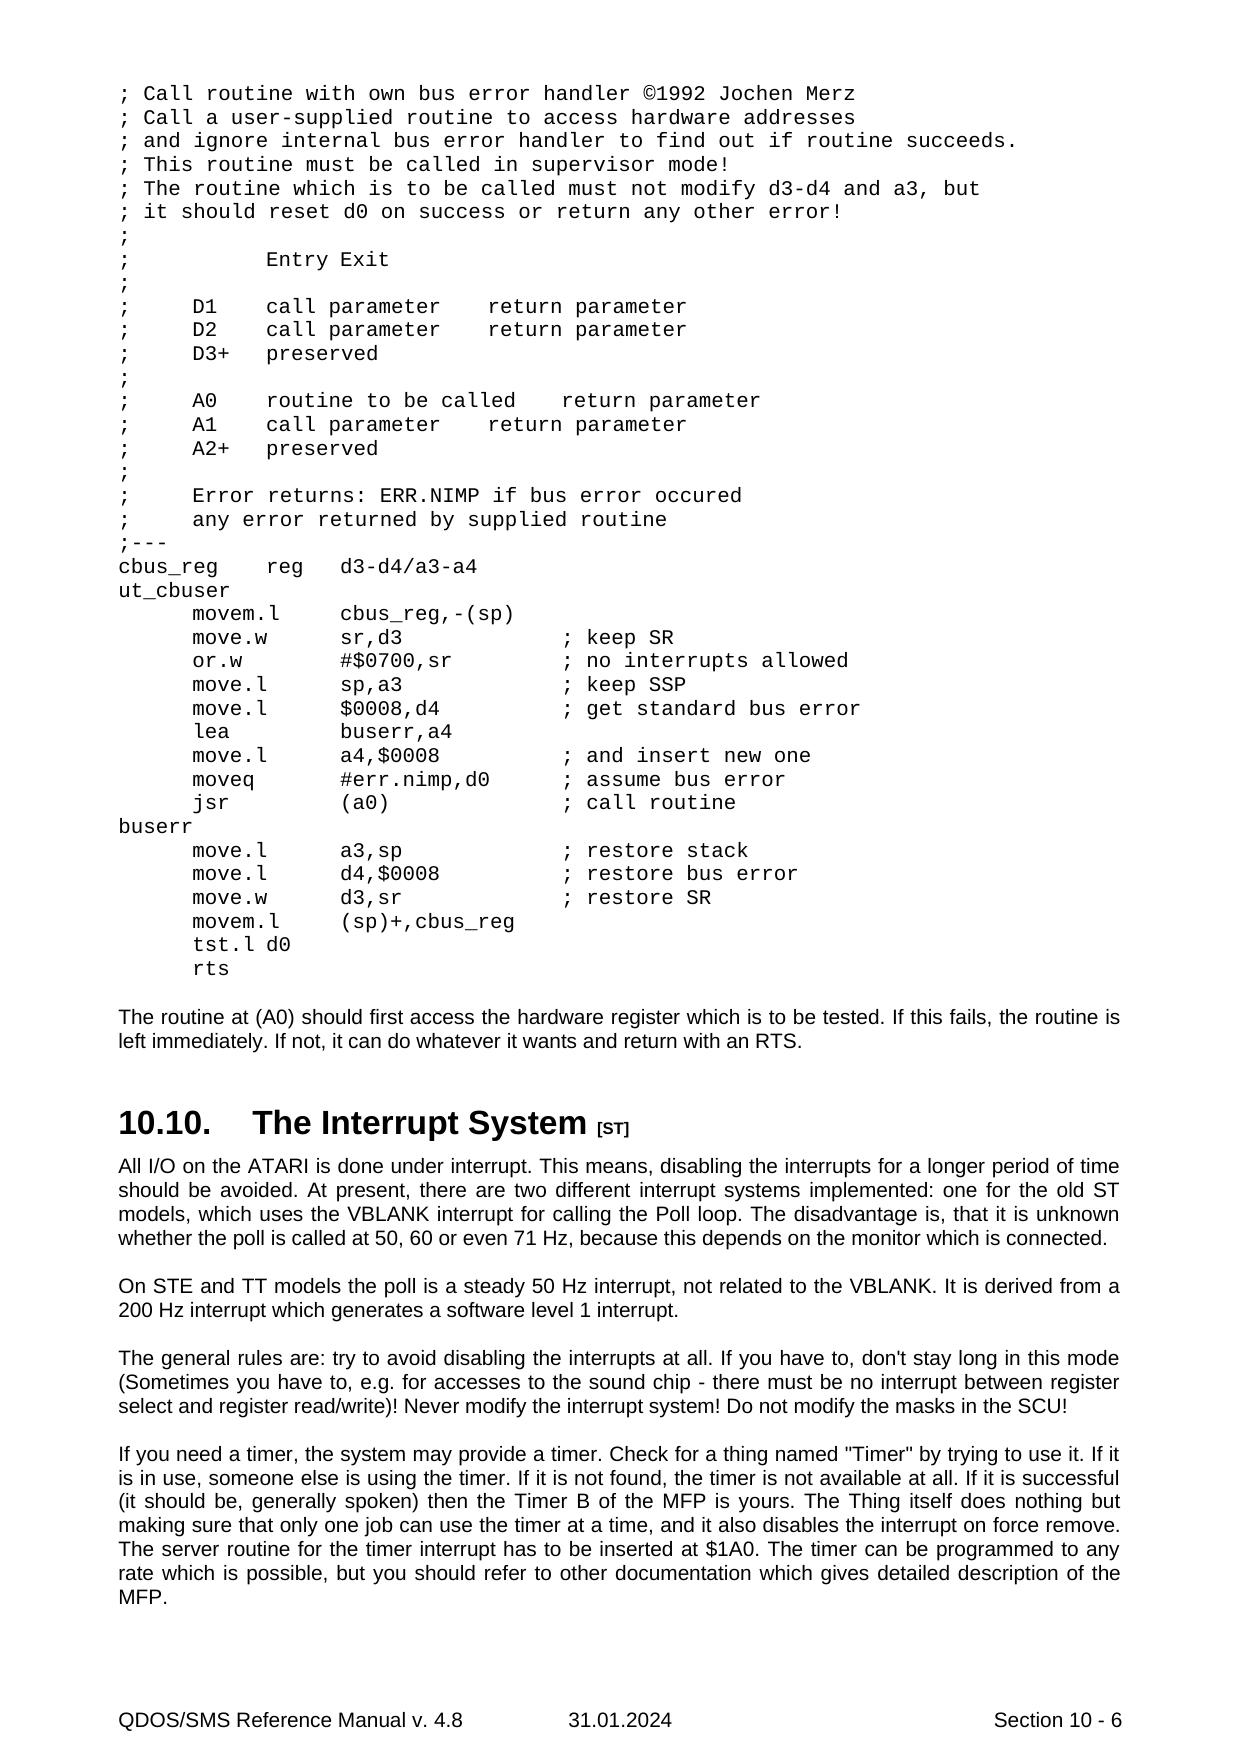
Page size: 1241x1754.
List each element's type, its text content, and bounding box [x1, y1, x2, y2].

text ; and ignore internal bus error handler to find out if routine succeeds. [118, 130, 1122, 154]
text ; Call a user-supplied routine to access hardware addresses [118, 107, 1122, 130]
text ; D2 call parameter return parameter [118, 319, 1122, 343]
text The general rules are: try to avoid disabling the interrupts at all. If you have to, don't stay long in this mode (Sometimes you have to, e.g. for accesses to the sound chip - there must be no interrupt between register select and register read/write)! Never modify the interrupt system! Do not modify the masks in the SCU! [118, 1346, 1122, 1417]
text ; any error returned by supplied routine [118, 509, 1122, 532]
text lea buserr,a4 [118, 721, 1122, 745]
text If you need a timer, the system may provide a timer. Check for a thing named "Timer" by trying to use it. If it is in use, someone else is using the timer. If it is not found, the timer is not available at all. If it is successful (it should be, generally spoken) then the Timer B of the MFP is yours. The Thing itself does nothing but making sure that only one job can use the timer at a time, and it also disables the interrupt on force remove. The server routine for the timer interrupt has to be inserted at $1A0. The timer can be programmed to any rate which is possible, but you should refer to other documentation which gives detailed description of the MFP. [118, 1441, 1122, 1609]
text On STE and TT models the poll is a steady 50 Hz interrupt, not related to the VBLANK. It is derived from a 200 Hz interrupt which generates a software level 1 interrupt. [118, 1274, 1122, 1322]
text ; Error returns: ERR.NIMP if bus error occured [118, 485, 1122, 509]
text or.w #$0700,sr ; no interrupts allowed [118, 651, 1122, 674]
text ; A1 call parameter return parameter [118, 414, 1122, 438]
text move.w d3,sr ; restore SR [118, 887, 1122, 911]
text cbus_reg reg d3-d4/a3-a4 [118, 556, 1122, 579]
text move.w sr,d3 ; keep SR [118, 627, 1122, 651]
text ; Entry Exit [118, 248, 1122, 272]
subtitle The Interrupt System [ST] [118, 1103, 1122, 1141]
text movem.l cbus_reg,-(sp) [118, 603, 1122, 627]
text moveq #err.nimp,d0 ; assume bus error [118, 769, 1122, 792]
text tst.l d0 [118, 934, 1122, 958]
text move.l d4,$0008 ; restore bus error [118, 863, 1122, 887]
text move.l a3,sp ; restore stack [118, 840, 1122, 863]
text ; [118, 461, 1122, 485]
text ; Call routine with own bus error handler ©1992 Jochen Merz [118, 83, 1122, 107]
text ; [118, 367, 1122, 390]
text ;--- [118, 532, 1122, 556]
text ; This routine must be called in supervisor mode! [118, 154, 1122, 178]
text ; D1 call parameter return parameter [118, 296, 1122, 319]
text move.l sp,a3 ; keep SSP [118, 674, 1122, 698]
text All I/O on the ATARI is done under interrupt. This means, disabling the interrupts for a longer period of time should be avoided. At present, there are two different interrupt systems implemented: one for the old ST models, which uses the VBLANK interrupt for calling the Poll loop. The disadvantage is, that it is unknown whether the poll is called at 50, 60 or even 71 Hz, because this depends on the monitor which is connected. [118, 1154, 1122, 1250]
text ; A0 routine to be called return parameter [118, 390, 1122, 414]
text buserr [118, 816, 1122, 840]
text ; it should reset d0 on success or return any other error! [118, 201, 1122, 225]
text movem.l (sp)+,cbus_reg [118, 911, 1122, 934]
text ; [118, 272, 1122, 296]
text ; A2+ preserved [118, 438, 1122, 461]
text ut_cbuser [118, 579, 1122, 603]
text ; D3+ preserved [118, 343, 1122, 367]
text jsr (a0) ; call routine [118, 792, 1122, 816]
text The routine at (A0) should first access the hardware register which is to be tested. If this fails, the routine is left immediately. If not, it can do whatever it wants and return with an RTS. [118, 1005, 1122, 1053]
text move.l a4,$0008 ; and insert new one [118, 745, 1122, 769]
text ; [118, 225, 1122, 248]
text rts [118, 958, 1122, 982]
text move.l $0008,d4 ; get standard bus error [118, 698, 1122, 721]
text ; The routine which is to be called must not modify d3-d4 and a3, but [118, 178, 1122, 201]
